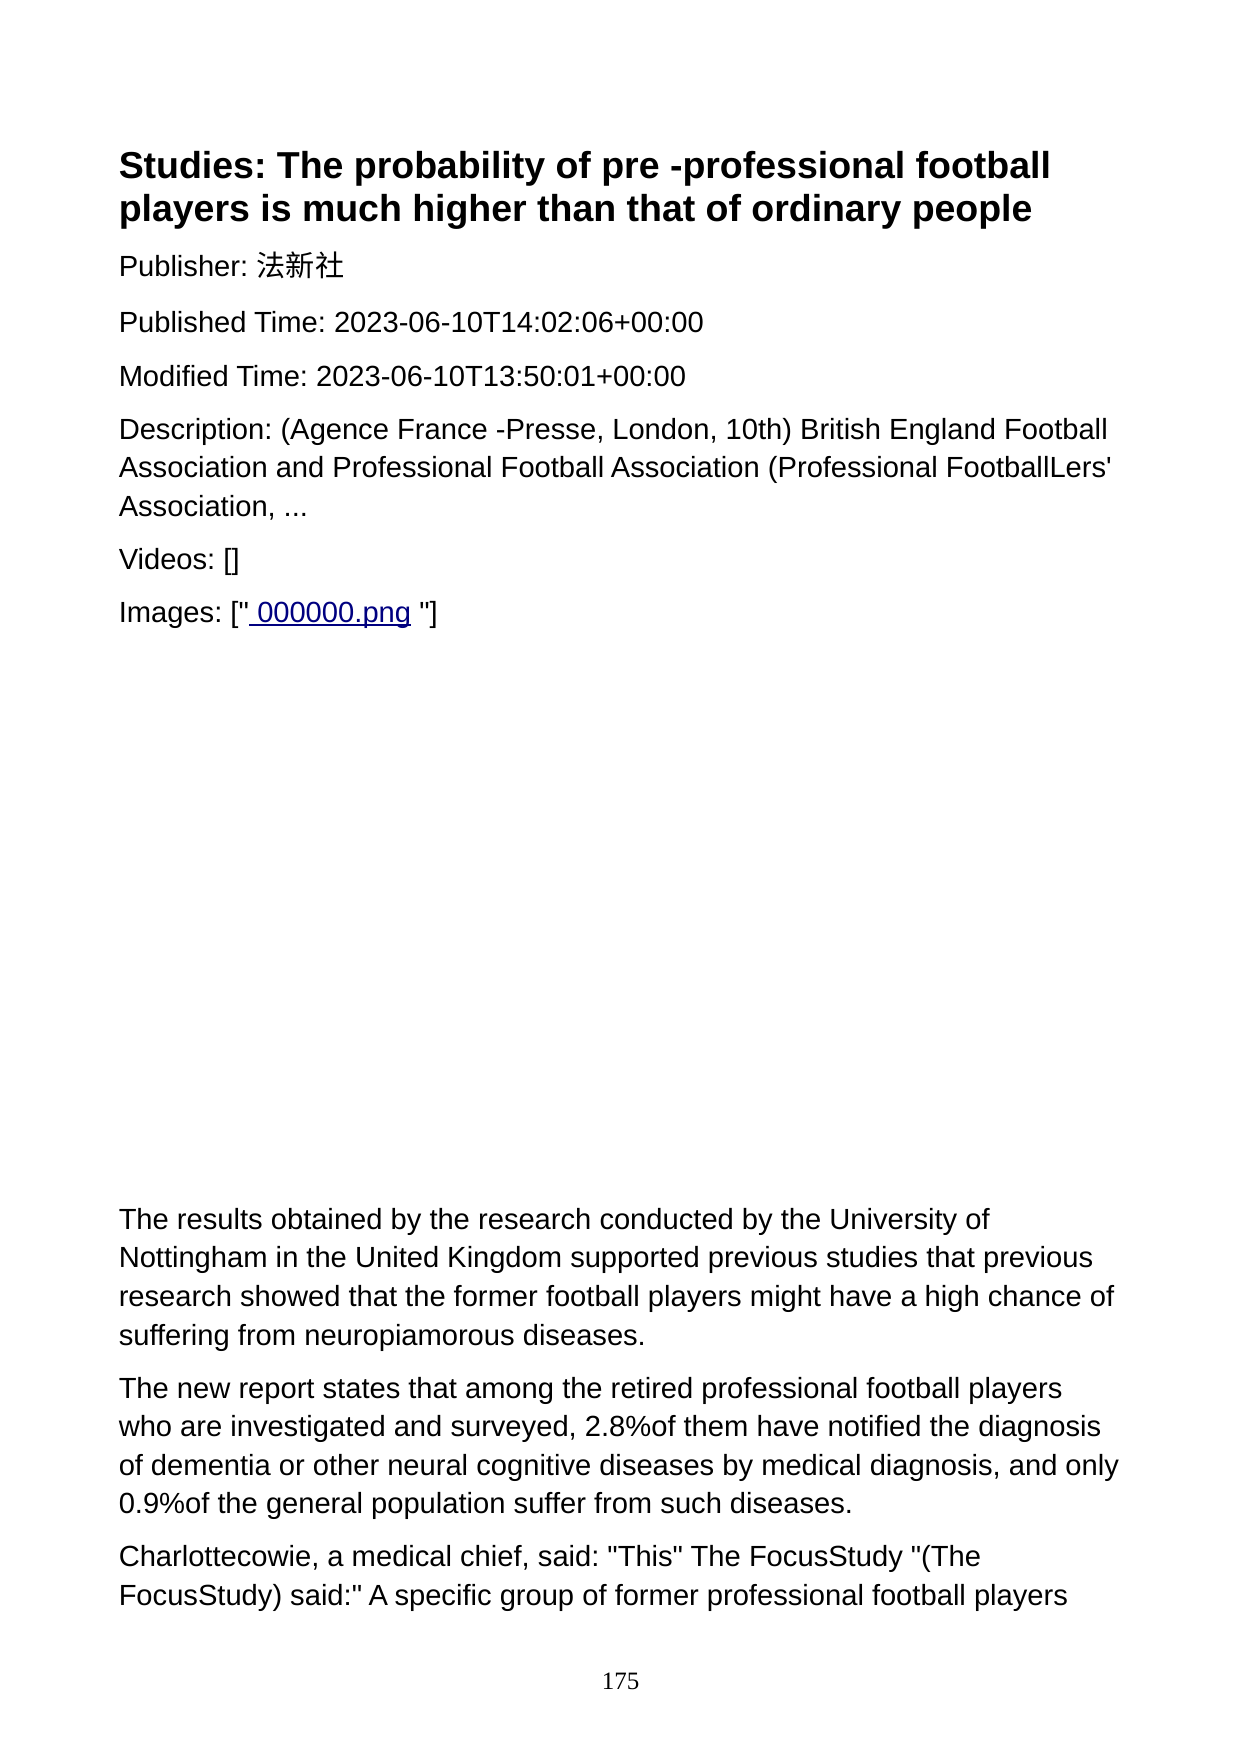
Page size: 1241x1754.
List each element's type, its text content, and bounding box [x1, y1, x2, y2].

subtitle Studies: The probability of pre -professional football players is much higher than that of ordinary people [118, 143, 1122, 230]
text Description: (Agence France -Presse, London, 10th) British England Football Association and Professional Football Association (Professional FootballLers' Association, ... [118, 412, 1122, 522]
text Modified Time: 2023-06-10T13:50:01+00:00 [118, 358, 1122, 392]
text Images: [" 000000.png "] [118, 595, 1122, 628]
text The new report states that among the retired professional football players who are investigated and surveyed, 2.8%of them have notified the diagnosis of dementia or other neural cognitive diseases by medical diagnosis, and only 0.9%of the general population suffer from such diseases. [118, 1371, 1122, 1520]
text Published Time: 2023-06-10T14:02:06+00:00 [118, 305, 1122, 339]
text Charlottecowie, a medical chief, said: "This" The FocusStudy "(The FocusStudy) said:" A specific group of former professional football players [118, 1539, 1122, 1612]
text Publisher: 法新社 [118, 242, 1122, 284]
text Videos: [] [118, 542, 1122, 575]
text The results obtained by the research conducted by the University of Nottingham in the United Kingdom supported previous studies that previous research showed that the former football players might have a high chance of suffering from neuropiamorous diseases. [118, 648, 1122, 1351]
